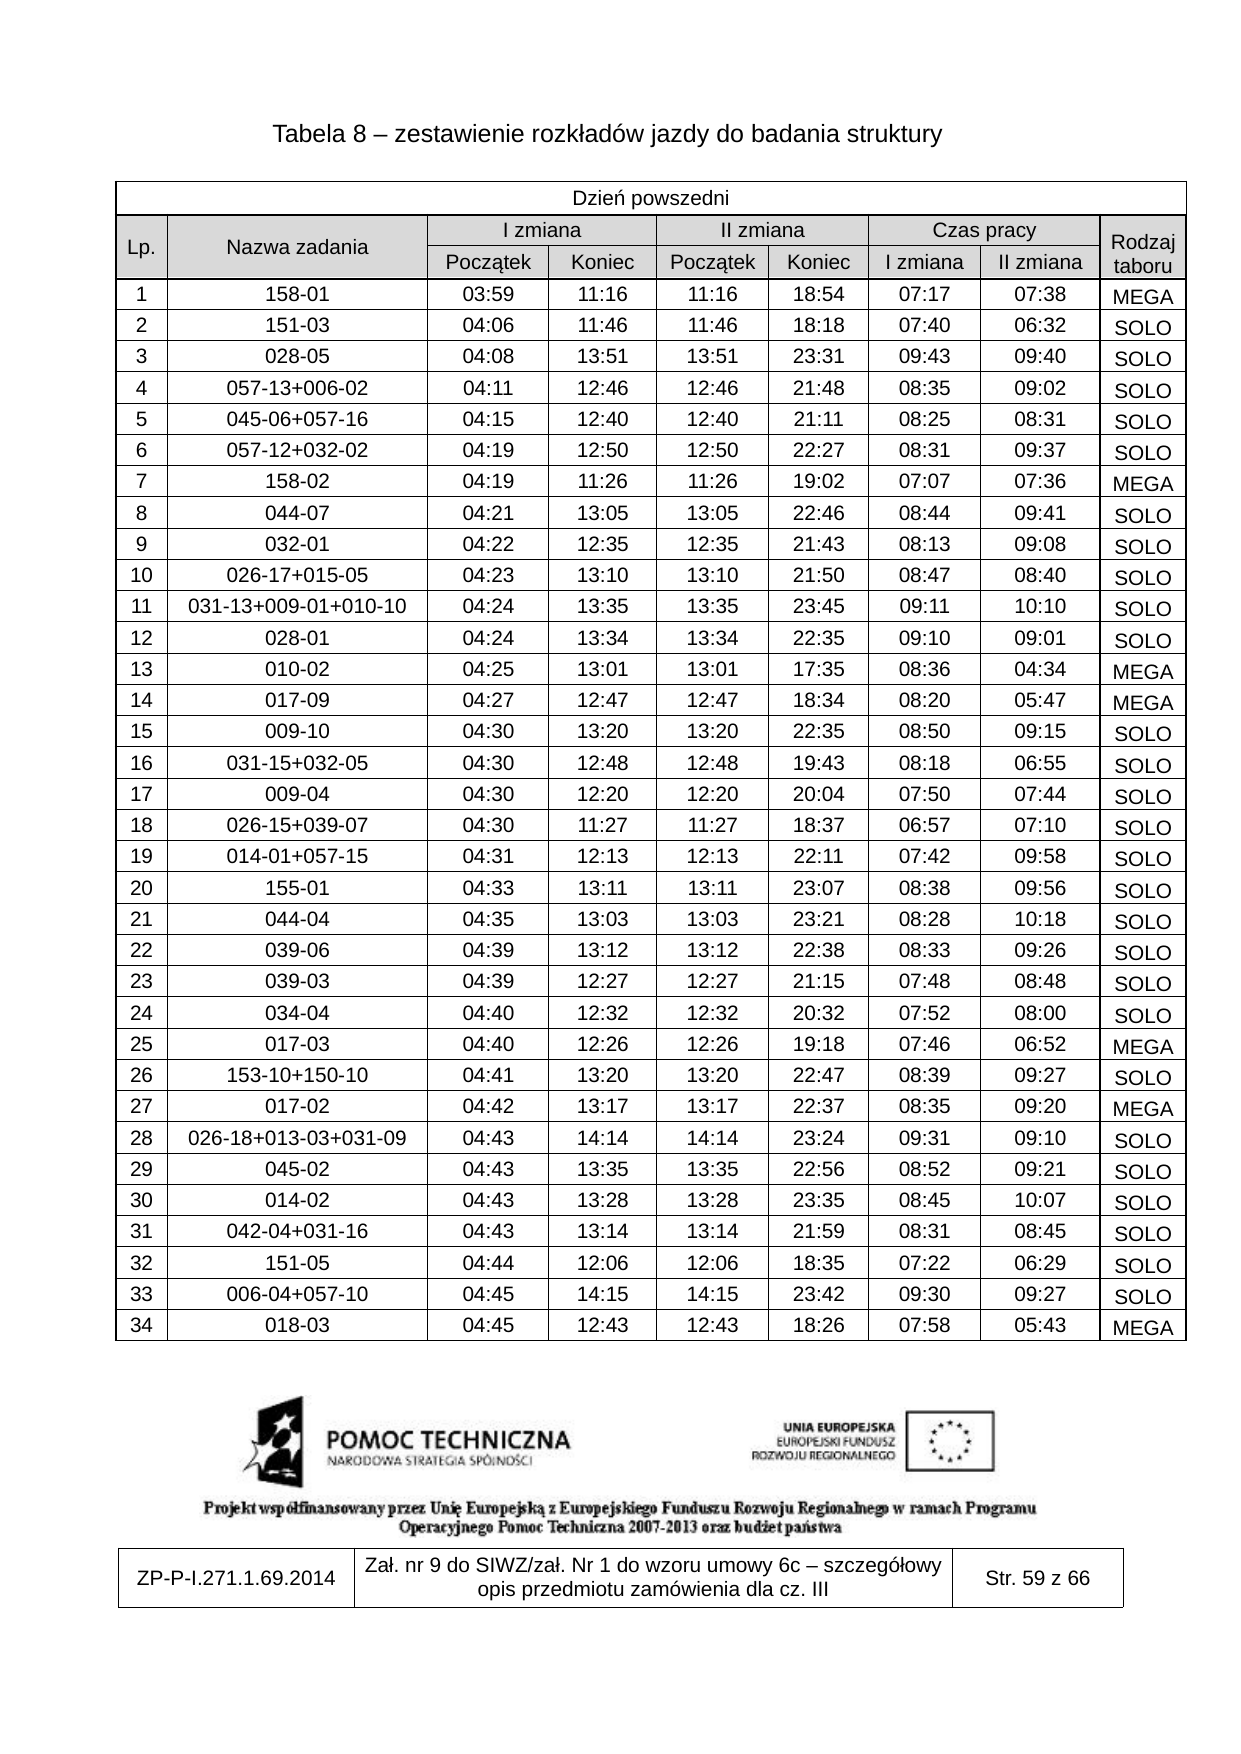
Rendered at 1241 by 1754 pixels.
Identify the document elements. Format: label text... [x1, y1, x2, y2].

table_cell 07:22 [869, 1247, 980, 1277]
table_cell 12:40 [549, 404, 656, 434]
table_cell 14 [117, 685, 167, 715]
table_cell 08:31 [869, 1216, 980, 1246]
table_cell [167, 149, 428, 181]
table_cell 12:06 [549, 1247, 656, 1277]
table_cell 09:37 [981, 435, 1099, 465]
table_cell 13:20 [549, 716, 656, 746]
table_cell SOLO [1101, 1154, 1185, 1184]
table_cell 13 [117, 654, 167, 684]
table_cell 22:47 [769, 1060, 868, 1090]
table_cell 04:19 [428, 435, 548, 465]
table_cell 09:43 [869, 341, 980, 371]
table_cell 07:36 [981, 466, 1099, 496]
table_cell 11:46 [549, 310, 656, 340]
table_cell 12:48 [549, 747, 656, 777]
table_cell 14:15 [549, 1279, 656, 1309]
table_cell 017-02 [168, 1091, 427, 1121]
table_cell Koniec [549, 246, 656, 277]
table_cell SOLO [1101, 1185, 1185, 1215]
table_cell 22:56 [769, 1154, 868, 1184]
table_cell 33 [117, 1279, 167, 1309]
table_cell 04:21 [428, 497, 548, 527]
table_cell 04:43 [428, 1216, 548, 1246]
table_cell 19:18 [769, 1029, 868, 1059]
table_cell 09:20 [981, 1091, 1099, 1121]
table_cell 13:17 [657, 1091, 768, 1121]
table_cell 09:56 [981, 872, 1099, 902]
table_cell 13:51 [657, 341, 768, 371]
table_cell 031-13+009-01+010-10 [168, 591, 427, 621]
table_cell 08:52 [869, 1154, 980, 1184]
table_cell 13:10 [549, 560, 656, 590]
table_cell 12:46 [549, 372, 656, 402]
table_cell 158-02 [168, 466, 427, 496]
table_cell 08:13 [869, 529, 980, 559]
table_cell 07:50 [869, 779, 980, 809]
table_cell 08:20 [869, 685, 980, 715]
table_cell Lp. [117, 216, 167, 277]
table_cell 21:43 [769, 529, 868, 559]
table_cell 12:50 [549, 435, 656, 465]
table_cell SOLO [1101, 872, 1185, 902]
table_cell 22 [117, 935, 167, 965]
table_cell SOLO [1101, 1247, 1185, 1277]
table_cell 07:17 [869, 280, 980, 309]
table_cell 12:20 [549, 779, 656, 809]
table_cell 23:42 [769, 1279, 868, 1309]
table_cell 28 [117, 1122, 167, 1152]
table_cell SOLO [1101, 310, 1185, 340]
table_cell SOLO [1101, 1279, 1185, 1309]
table_cell [656, 149, 778, 181]
table_cell 12:06 [657, 1247, 768, 1277]
table_cell 22:38 [769, 935, 868, 965]
table_cell 23:31 [769, 341, 868, 371]
table_cell 08:18 [869, 747, 980, 777]
table_cell 12:32 [657, 997, 768, 1027]
table_cell 12:46 [657, 372, 768, 402]
table_cell 12:47 [549, 685, 656, 715]
table_cell 031-15+032-05 [168, 747, 427, 777]
table_cell 057-13+006-02 [168, 372, 427, 402]
table_cell 22:11 [769, 841, 868, 871]
table_cell 08:45 [869, 1185, 980, 1215]
table_cell MEGA [1101, 654, 1185, 684]
table_cell 018-03 [168, 1310, 427, 1340]
table_cell 11:26 [657, 466, 768, 496]
table_cell [869, 149, 980, 181]
table_header Tabela 8 – zestawienie rozkładów jazdy do badania struktury [116, 118, 1100, 149]
table_cell SOLO [1101, 1122, 1185, 1152]
table_cell 30 [117, 1185, 167, 1215]
table_cell SOLO [1101, 622, 1185, 652]
table_cell 13:35 [549, 1154, 656, 1184]
table_cell [778, 149, 869, 181]
table_cell 11:16 [549, 280, 656, 309]
table_cell 151-03 [168, 310, 427, 340]
table_cell 04:15 [428, 404, 548, 434]
table_cell 12:27 [657, 966, 768, 996]
table_cell 12:50 [657, 435, 768, 465]
table_cell 17 [117, 779, 167, 809]
table_cell 09:15 [981, 716, 1099, 746]
table_cell 13:12 [549, 935, 656, 965]
table_cell 017-03 [168, 1029, 427, 1059]
table_cell SOLO [1101, 997, 1185, 1027]
table_cell I zmiana [428, 216, 656, 245]
table_cell MEGA [1101, 1029, 1185, 1059]
table_cell 09:40 [981, 341, 1099, 371]
table_cell 04:33 [428, 872, 548, 902]
table_cell 09:41 [981, 497, 1099, 527]
table_cell Dzień powszedni [117, 182, 1186, 213]
table_cell SOLO [1101, 935, 1185, 965]
table_cell 23:07 [769, 872, 868, 902]
table_cell 07:42 [869, 841, 980, 871]
table_cell 11:16 [657, 280, 768, 309]
table_cell 32 [117, 1247, 167, 1277]
table_cell 23:45 [769, 591, 868, 621]
table_cell 21:48 [769, 372, 868, 402]
table_cell 08:25 [869, 404, 980, 434]
table_cell [116, 149, 167, 181]
table_cell 12:27 [549, 966, 656, 996]
table_cell 21 [117, 904, 167, 934]
table_cell 17:35 [769, 654, 868, 684]
table_cell 032-01 [168, 529, 427, 559]
table_cell 08:47 [869, 560, 980, 590]
table_cell 04:44 [428, 1247, 548, 1277]
table_cell 13:03 [549, 904, 656, 934]
table_cell 27 [117, 1091, 167, 1121]
table_cell 11:27 [657, 810, 768, 840]
table_cell 13:10 [657, 560, 768, 590]
table_cell 13:28 [657, 1185, 768, 1215]
table_cell 04:39 [428, 935, 548, 965]
table_cell 04:35 [428, 904, 548, 934]
table_cell 13:11 [657, 872, 768, 902]
table_cell 07:07 [869, 466, 980, 496]
table_cell 04:43 [428, 1154, 548, 1184]
table_cell 04:45 [428, 1310, 548, 1340]
table_cell 04:19 [428, 466, 548, 496]
table_cell 09:27 [981, 1279, 1099, 1309]
table_cell 8 [117, 497, 167, 527]
table_cell 014-01+057-15 [168, 841, 427, 871]
table_cell 042-04+031-16 [168, 1216, 427, 1246]
table_cell 026-17+015-05 [168, 560, 427, 590]
table_cell 03:59 [428, 280, 548, 309]
table_cell 08:38 [869, 872, 980, 902]
table_cell 009-04 [168, 779, 427, 809]
table_cell MEGA [1101, 685, 1185, 715]
table_cell SOLO [1101, 529, 1185, 559]
table_cell 08:31 [869, 435, 980, 465]
table_cell 12:26 [657, 1029, 768, 1059]
table_cell 09:26 [981, 935, 1099, 965]
table_cell SOLO [1101, 966, 1185, 996]
table_cell 05:43 [981, 1310, 1099, 1340]
table_cell 08:35 [869, 1091, 980, 1121]
table_cell SOLO [1101, 779, 1185, 809]
table_cell 13:35 [657, 591, 768, 621]
table_cell 3 [117, 341, 167, 371]
table_cell 11:26 [549, 466, 656, 496]
table_cell 20:32 [769, 997, 868, 1027]
table_cell 09:11 [869, 591, 980, 621]
table_cell 20 [117, 872, 167, 902]
table_cell 26 [117, 1060, 167, 1090]
table_cell MEGA [1101, 1310, 1185, 1340]
table_cell 04:30 [428, 747, 548, 777]
table_cell 07:38 [981, 280, 1099, 309]
table_cell II zmiana [981, 246, 1099, 277]
table_cell 07:44 [981, 779, 1099, 809]
table_cell 12:43 [549, 1310, 656, 1340]
table_cell 22:27 [769, 435, 868, 465]
table_cell 08:39 [869, 1060, 980, 1090]
table_cell 18:35 [769, 1247, 868, 1277]
table_cell 12:13 [657, 841, 768, 871]
table_cell 07:48 [869, 966, 980, 996]
table_cell 08:35 [869, 372, 980, 402]
table_cell MEGA [1101, 1091, 1185, 1121]
table_cell 07:52 [869, 997, 980, 1027]
table_cell 12:48 [657, 747, 768, 777]
table_cell 04:27 [428, 685, 548, 715]
table_cell 06:32 [981, 310, 1099, 340]
table_cell SOLO [1101, 560, 1185, 590]
table_cell 04:39 [428, 966, 548, 996]
table_cell 20:04 [769, 779, 868, 809]
table_cell 18:26 [769, 1310, 868, 1340]
table_cell 06:55 [981, 747, 1099, 777]
table_cell 04:40 [428, 1029, 548, 1059]
table_cell 07:40 [869, 310, 980, 340]
table_cell 12:35 [657, 529, 768, 559]
table_cell 22:37 [769, 1091, 868, 1121]
table_cell SOLO [1101, 810, 1185, 840]
table_cell MEGA [1101, 280, 1185, 309]
table_cell 151-05 [168, 1247, 427, 1277]
table_cell 026-15+039-07 [168, 810, 427, 840]
table_cell 1 [117, 280, 167, 309]
table_cell SOLO [1101, 747, 1185, 777]
table_cell 07:58 [869, 1310, 980, 1340]
table_cell SOLO [1101, 404, 1185, 434]
table_cell Nazwa zadania [168, 216, 427, 277]
table_cell SOLO [1101, 716, 1185, 746]
table_cell 12:47 [657, 685, 768, 715]
table_cell 34 [117, 1310, 167, 1340]
table_cell 14:15 [657, 1279, 768, 1309]
table_cell 21:50 [769, 560, 868, 590]
table_cell 13:34 [657, 622, 768, 652]
table_cell 04:31 [428, 841, 548, 871]
table_cell 039-03 [168, 966, 427, 996]
table_cell 12:20 [657, 779, 768, 809]
table_cell MEGA [1101, 466, 1185, 496]
table_cell 13:20 [657, 1060, 768, 1090]
table_cell 18:18 [769, 310, 868, 340]
table_cell 04:42 [428, 1091, 548, 1121]
table_cell 14:14 [657, 1122, 768, 1152]
table_cell 25 [117, 1029, 167, 1059]
table_cell 06:29 [981, 1247, 1099, 1277]
table_cell 08:36 [869, 654, 980, 684]
table_cell 19 [117, 841, 167, 871]
table_cell [549, 149, 656, 181]
table_cell 08:48 [981, 966, 1099, 996]
table_cell SOLO [1101, 435, 1185, 465]
table_cell SOLO [1101, 1216, 1185, 1246]
table_cell 09:08 [981, 529, 1099, 559]
table_cell 08:50 [869, 716, 980, 746]
table_cell 07:46 [869, 1029, 980, 1059]
table_cell 034-04 [168, 997, 427, 1027]
table_cell SOLO [1101, 497, 1185, 527]
table_cell II zmiana [657, 216, 868, 245]
table_cell 04:24 [428, 591, 548, 621]
table_cell 18:34 [769, 685, 868, 715]
table_cell 057-12+032-02 [168, 435, 427, 465]
table_cell 08:45 [981, 1216, 1099, 1246]
table_cell SOLO [1101, 1060, 1185, 1090]
table_cell 13:20 [657, 716, 768, 746]
table_cell 9 [117, 529, 167, 559]
table_cell 13:14 [657, 1216, 768, 1246]
table_cell 13:01 [657, 654, 768, 684]
table_cell 12:35 [549, 529, 656, 559]
table_cell 19:02 [769, 466, 868, 496]
table_cell 29 [117, 1154, 167, 1184]
table_cell 12:43 [657, 1310, 768, 1340]
table_cell 13:17 [549, 1091, 656, 1121]
table_cell 21:15 [769, 966, 868, 996]
table_cell I zmiana [869, 246, 980, 277]
table_cell 13:05 [657, 497, 768, 527]
table_cell Koniec [769, 246, 868, 277]
table_cell 08:28 [869, 904, 980, 934]
table_cell [1100, 149, 1186, 181]
table_cell SOLO [1101, 904, 1185, 934]
table_cell 04:43 [428, 1122, 548, 1152]
table_cell 10 [117, 560, 167, 590]
table_cell 04:43 [428, 1185, 548, 1215]
table_cell 18:54 [769, 280, 868, 309]
table_cell 044-07 [168, 497, 427, 527]
table_cell 12:40 [657, 404, 768, 434]
table_cell 24 [117, 997, 167, 1027]
table_cell 04:11 [428, 372, 548, 402]
table_cell 017-09 [168, 685, 427, 715]
table_cell 04:41 [428, 1060, 548, 1090]
table_cell Początek [657, 246, 768, 277]
table_cell 04:24 [428, 622, 548, 652]
table_cell 153-10+150-10 [168, 1060, 427, 1090]
table_cell 21:11 [769, 404, 868, 434]
table_cell 028-05 [168, 341, 427, 371]
table_cell 23:24 [769, 1122, 868, 1152]
table_cell 09:58 [981, 841, 1099, 871]
table_cell 09:10 [869, 622, 980, 652]
table_cell 09:31 [869, 1122, 980, 1152]
table_cell 13:14 [549, 1216, 656, 1246]
table_cell 09:10 [981, 1122, 1099, 1152]
table_cell SOLO [1101, 372, 1185, 402]
table_cell Rodzaj taboru [1101, 216, 1185, 277]
table_cell 5 [117, 404, 167, 434]
table_cell 09:27 [981, 1060, 1099, 1090]
table_cell 23:21 [769, 904, 868, 934]
table_cell 19:43 [769, 747, 868, 777]
table_cell 31 [117, 1216, 167, 1246]
table_cell 12:26 [549, 1029, 656, 1059]
table_cell SOLO [1101, 841, 1185, 871]
table_cell 4 [117, 372, 167, 402]
table_cell [428, 149, 549, 181]
table_cell 13:28 [549, 1185, 656, 1215]
table_cell 12 [117, 622, 167, 652]
table_cell 13:11 [549, 872, 656, 902]
table_cell 014-02 [168, 1185, 427, 1215]
table_cell 13:34 [549, 622, 656, 652]
table_cell 04:06 [428, 310, 548, 340]
table_cell 08:31 [981, 404, 1099, 434]
table_cell 045-02 [168, 1154, 427, 1184]
table_cell 04:30 [428, 810, 548, 840]
table_cell 08:44 [869, 497, 980, 527]
table_cell 18:37 [769, 810, 868, 840]
table_cell 04:30 [428, 716, 548, 746]
table_cell 7 [117, 466, 167, 496]
table_cell Początek [428, 246, 548, 277]
picture [199, 1395, 1042, 1538]
table_cell 18 [117, 810, 167, 840]
table_cell 026-18+013-03+031-09 [168, 1122, 427, 1152]
table_cell 16 [117, 747, 167, 777]
table_cell 04:08 [428, 341, 548, 371]
table_cell Czas pracy [869, 216, 1099, 245]
table_cell 10:10 [981, 591, 1099, 621]
table_cell 10:07 [981, 1185, 1099, 1215]
table_cell 22:35 [769, 716, 868, 746]
table_cell 12:13 [549, 841, 656, 871]
table_cell 12:32 [549, 997, 656, 1027]
table_cell 04:22 [428, 529, 548, 559]
table_cell 10:18 [981, 904, 1099, 934]
table_cell 04:34 [981, 654, 1099, 684]
table_cell 2 [117, 310, 167, 340]
table_cell 09:02 [981, 372, 1099, 402]
table_cell 010-02 [168, 654, 427, 684]
table_cell 028-01 [168, 622, 427, 652]
table_cell 22:35 [769, 622, 868, 652]
table_cell 13:03 [657, 904, 768, 934]
table_cell 06:52 [981, 1029, 1099, 1059]
table_cell 23 [117, 966, 167, 996]
table_cell 6 [117, 435, 167, 465]
table_cell 04:45 [428, 1279, 548, 1309]
table_cell 07:10 [981, 810, 1099, 840]
table_cell 11:27 [549, 810, 656, 840]
table_cell 13:01 [549, 654, 656, 684]
table_cell SOLO [1101, 341, 1185, 371]
table_cell 14:14 [549, 1122, 656, 1152]
table_cell 09:01 [981, 622, 1099, 652]
table_cell 045-06+057-16 [168, 404, 427, 434]
table_cell 039-06 [168, 935, 427, 965]
table_cell 06:57 [869, 810, 980, 840]
table_cell 05:47 [981, 685, 1099, 715]
table_cell 04:25 [428, 654, 548, 684]
table_cell 09:30 [869, 1279, 980, 1309]
table_cell 158-01 [168, 280, 427, 309]
table_cell 044-04 [168, 904, 427, 934]
table_header [1100, 118, 1186, 149]
table_cell 13:35 [549, 591, 656, 621]
table_cell 155-01 [168, 872, 427, 902]
table_cell 08:40 [981, 560, 1099, 590]
table_cell [980, 149, 1100, 181]
table_cell 009-10 [168, 716, 427, 746]
table_cell 23:35 [769, 1185, 868, 1215]
table_cell 13:51 [549, 341, 656, 371]
table_cell 04:40 [428, 997, 548, 1027]
table_cell 21:59 [769, 1216, 868, 1246]
table_cell 08:33 [869, 935, 980, 965]
table_cell 13:05 [549, 497, 656, 527]
table_cell 09:21 [981, 1154, 1099, 1184]
table_cell 22:46 [769, 497, 868, 527]
table_cell 11 [117, 591, 167, 621]
table_cell 006-04+057-10 [168, 1279, 427, 1309]
table_cell 04:30 [428, 779, 548, 809]
table_cell SOLO [1101, 591, 1185, 621]
table_cell 15 [117, 716, 167, 746]
table_cell 13:35 [657, 1154, 768, 1184]
table_cell 11:46 [657, 310, 768, 340]
table_cell 13:20 [549, 1060, 656, 1090]
table_cell 13:12 [657, 935, 768, 965]
table_cell 04:23 [428, 560, 548, 590]
table_cell 08:00 [981, 997, 1099, 1027]
